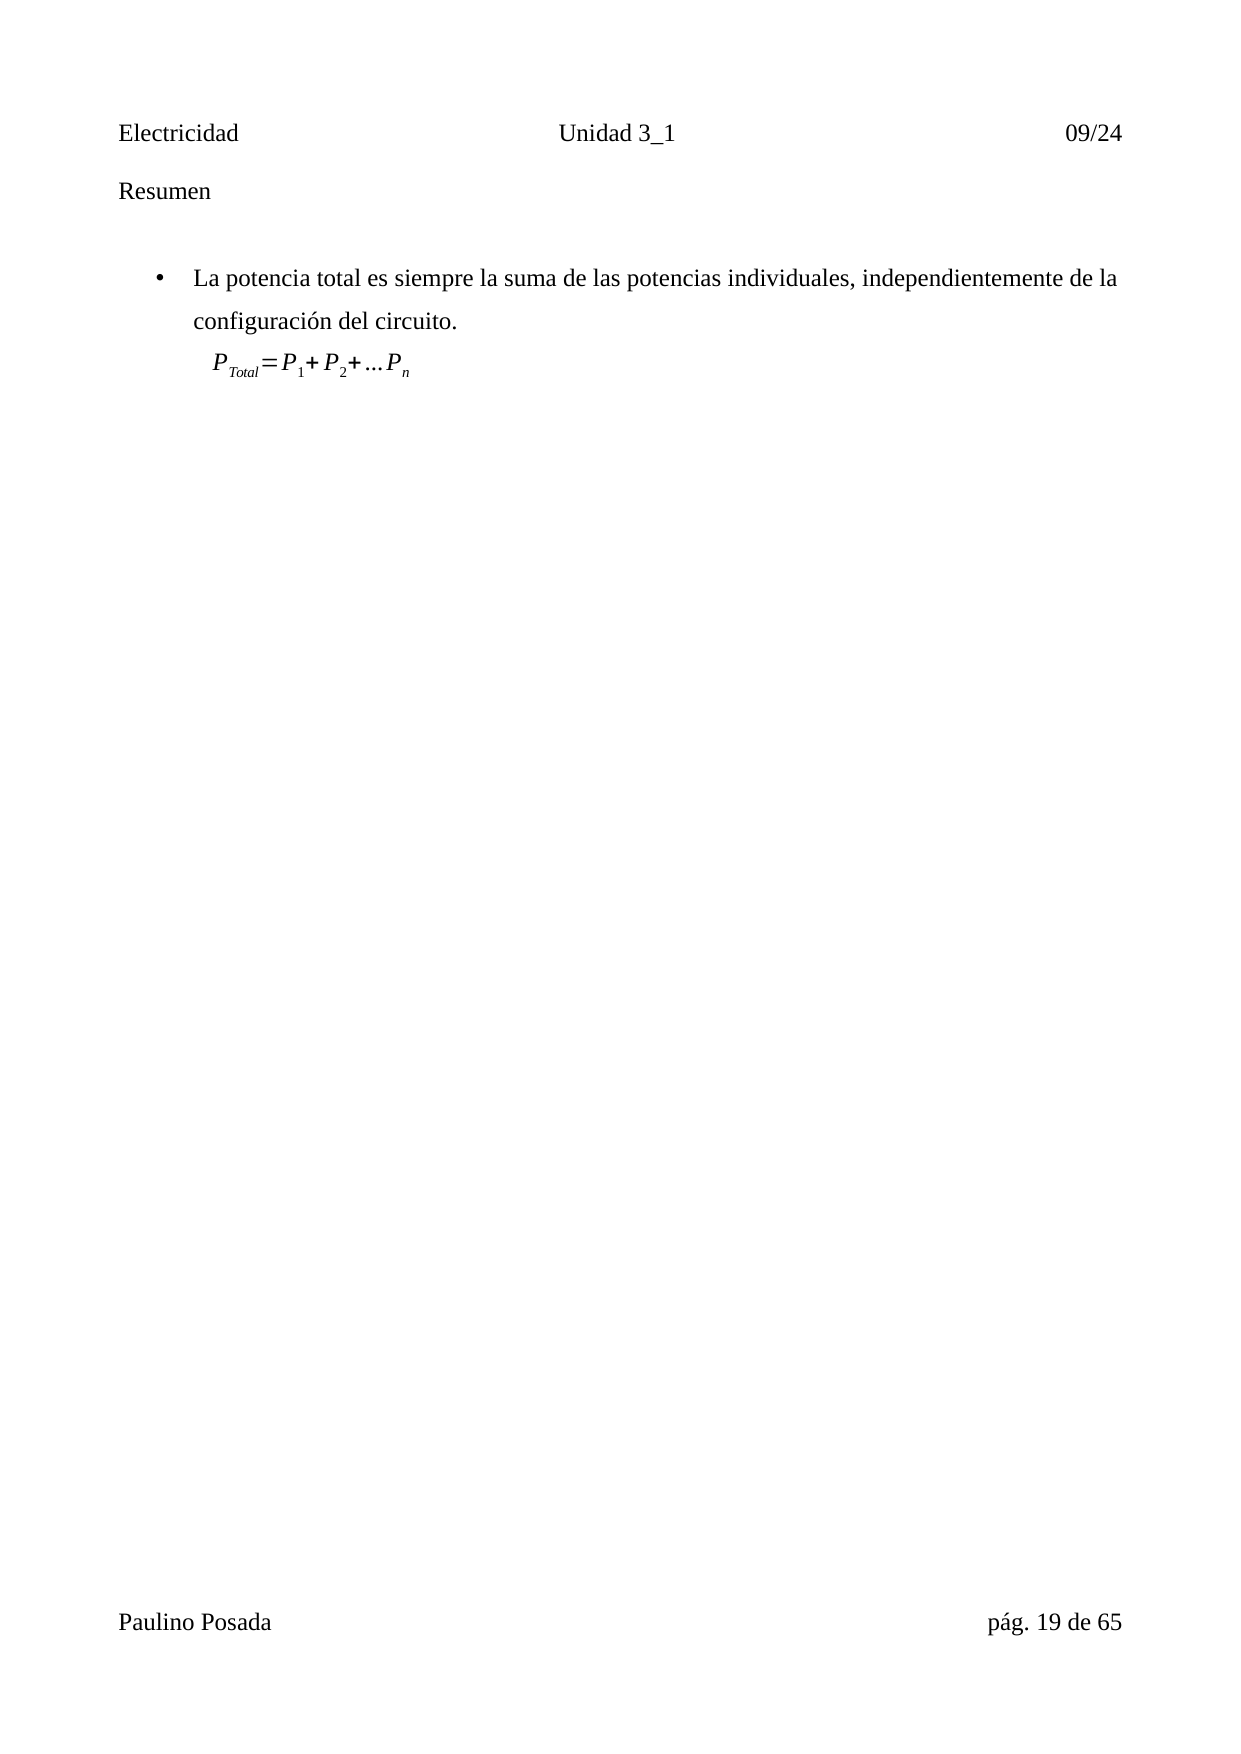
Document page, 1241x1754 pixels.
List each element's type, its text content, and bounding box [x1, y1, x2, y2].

list La potencia total es siempre la suma de las potencias individuales, independientemente de la configuración del circuito. [156, 263, 1122, 334]
text Resumen [118, 176, 1122, 205]
